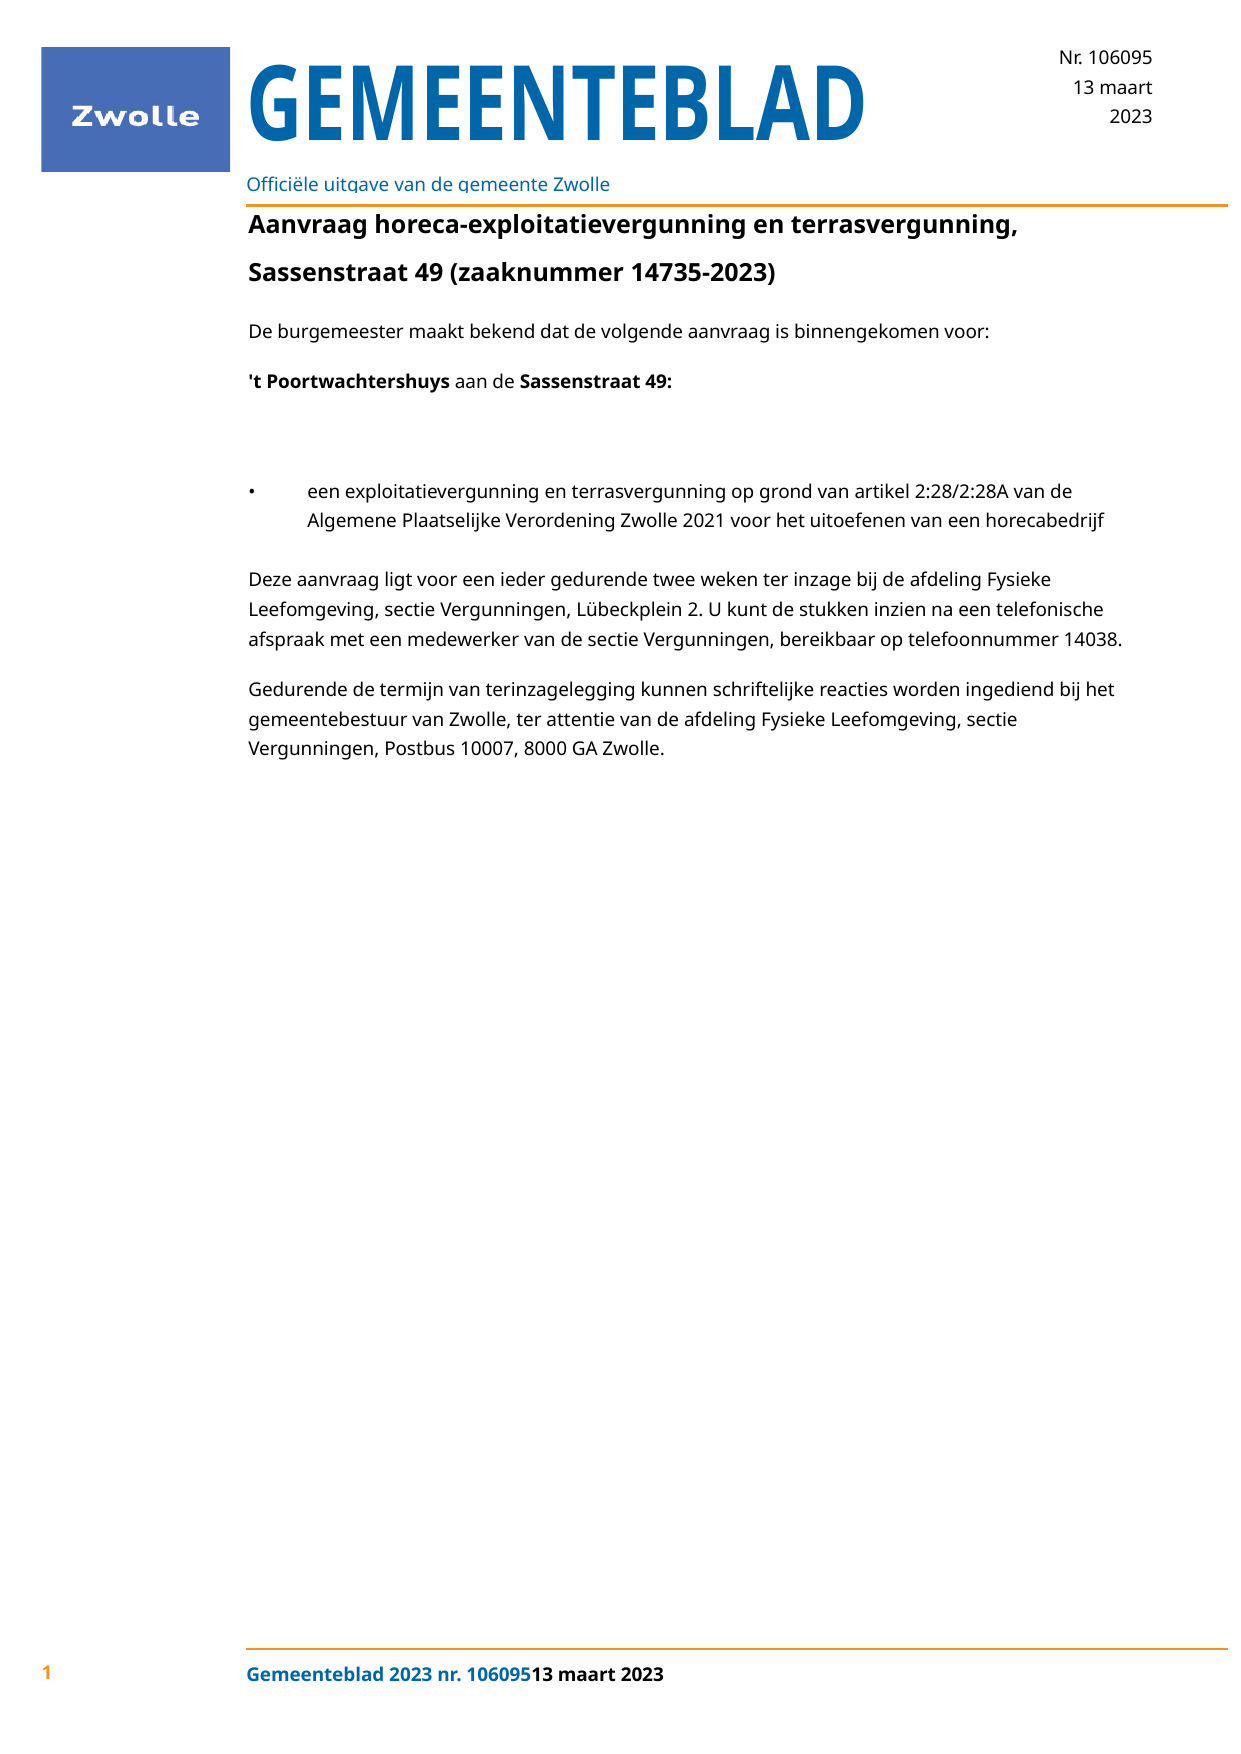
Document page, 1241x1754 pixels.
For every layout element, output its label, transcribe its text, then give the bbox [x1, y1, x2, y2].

picture [41, 47, 231, 172]
list een exploitatievergunning en terrasvergunning op grond van artikel 2:28/2:28A van de Algemene Plaatselijke Verordening Zwolle 2021 voor het uitoefenen van een horecabedrijf [248, 478, 1152, 533]
text De burgemeester maakt bekend dat de volgende aanvraag is binnengekomen voor: [248, 318, 1152, 344]
text Gedurende de termijn van terinzagelegging kunnen schriftelijke reacties worden ingediend bij het gemeentebestuur van Zwolle, ter attentie van de afdeling Fysieke Leefomgeving, sectie Vergunningen, Postbus 10007, 8000 GA Zwolle. [248, 676, 1152, 761]
text 't Poortwachtershuys aan de Sassenstraat 49: [248, 368, 1152, 394]
text Deze aanvraag ligt voor een ieder gedurende twee weken ter inzage bij de afdeling Fysieke Leefomgeving, sectie Vergunningen, Lübeckplein 2. U kunt de stukken inzien na een telefonische afspraak met een medewerker van de sectie Vergunningen, bereikbaar op telefoonnummer 14038. [248, 567, 1152, 652]
text Aanvraag horeca-exploitatievergunning en terrasvergunning, Sassenstraat 49 (zaaknummer 14735-2023) [248, 207, 1152, 288]
